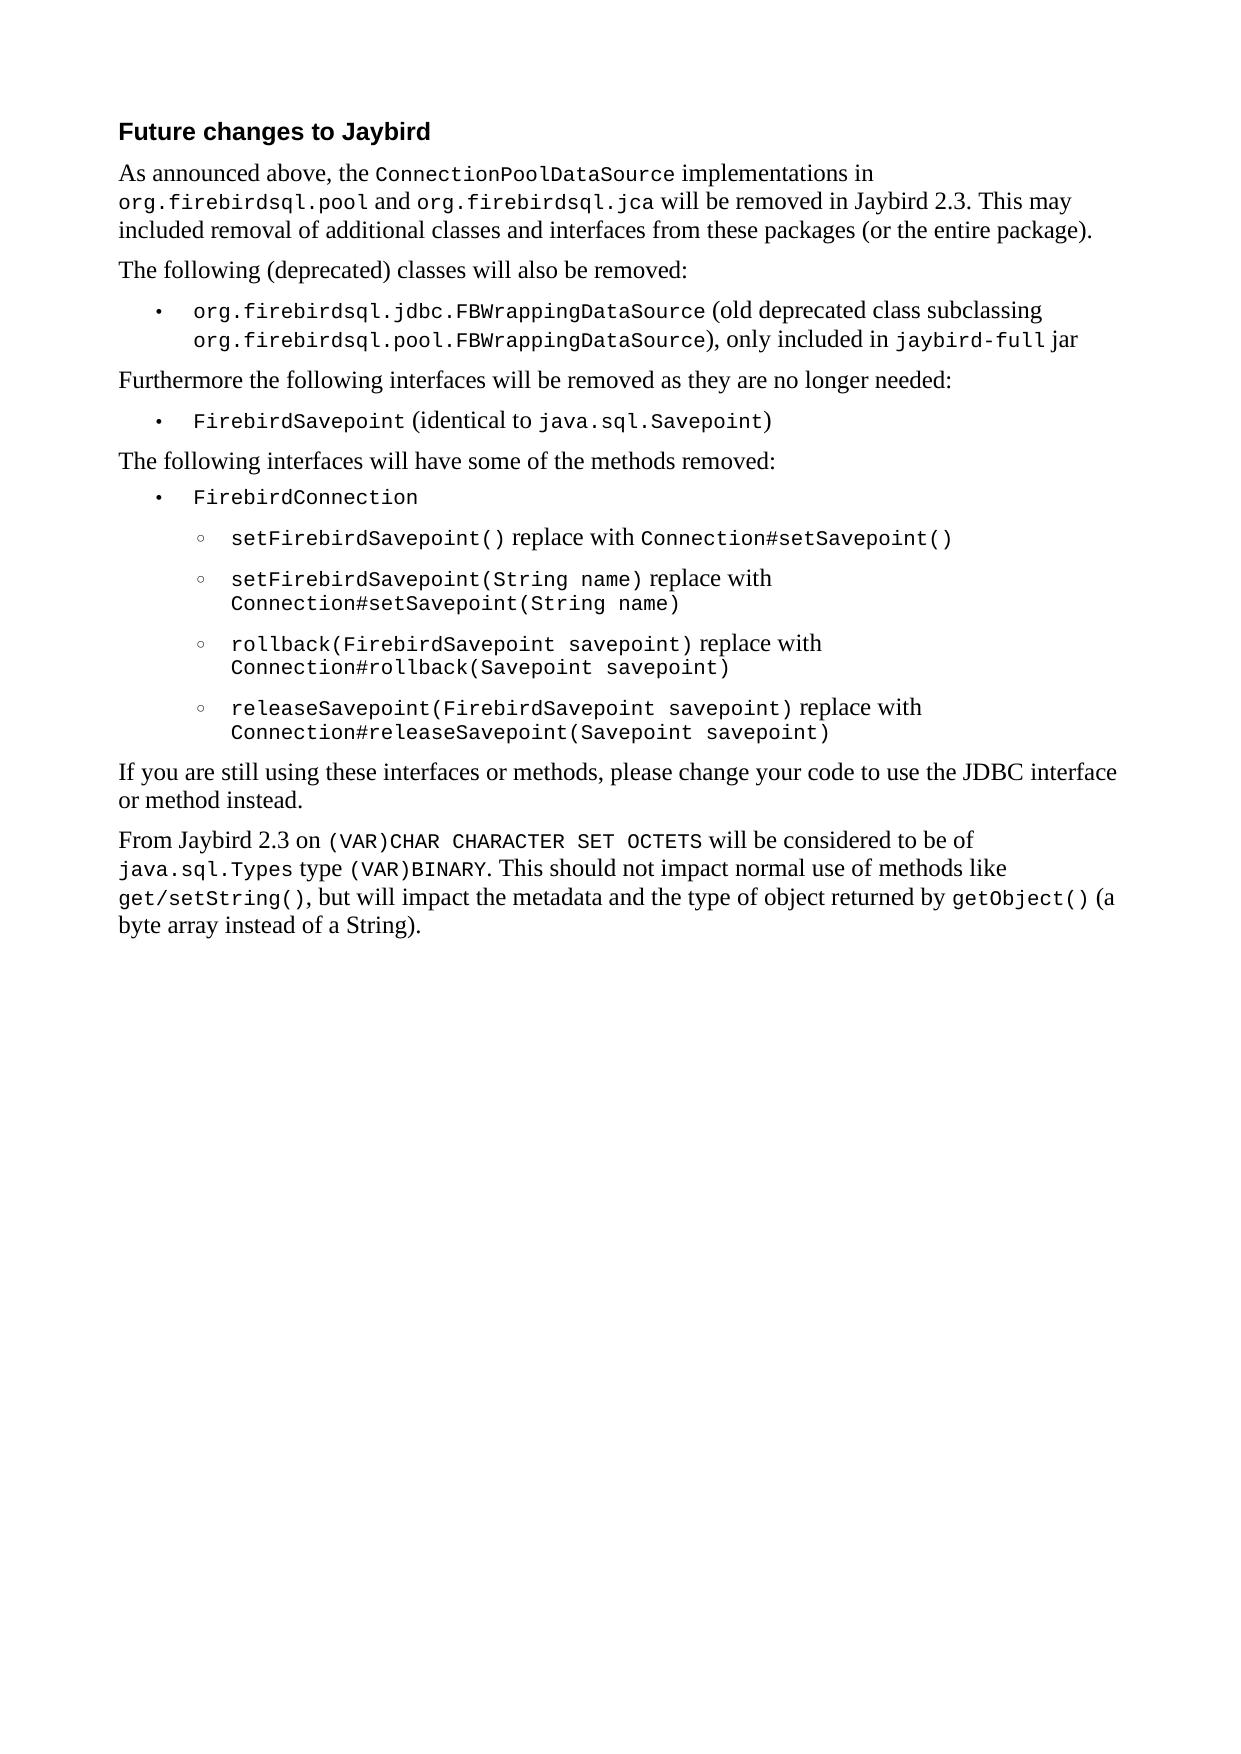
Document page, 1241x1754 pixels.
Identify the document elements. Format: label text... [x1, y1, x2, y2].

subtitle Future changes to Jaybird [118, 118, 1122, 146]
text The following interfaces will have some of the methods removed: [118, 447, 1122, 475]
list FirebirdConnection [156, 487, 1122, 511]
list FirebirdSavepoint (identical to java.sql.Savepoint) [156, 406, 1122, 434]
text If you are still using these interfaces or methods, please change your code to use the JDBC interface or method instead. [118, 758, 1122, 813]
text As announced above, the ConnectionPoolDataSource implementations in org.firebirdsql.pool and org.firebirdsql.jca will be removed in Jaybird 2.3. This may included removal of additional classes and interfaces from these packages (or the entire package). [118, 159, 1122, 243]
text Furthermore the following interfaces will be removed as they are no longer needed: [118, 366, 1122, 393]
list releaseSavepoint(FirebirdSavepoint savepoint) replace with Connection#releaseSavepoint(Savepoint savepoint) [193, 693, 1122, 746]
list setFirebirdSavepoint() replace with Connection#setSavepoint() [193, 523, 1122, 552]
text The following (deprecated) classes will also be removed: [118, 256, 1122, 284]
text From Jaybird 2.3 on (VAR)CHAR CHARACTER SET OCTETS will be considered to be of java.sql.Types type (VAR)BINARY. This should not impact normal use of methods like get/setString(), but will impact the metadata and the type of object returned by getObject() (a byte array instead of a String). [118, 826, 1122, 939]
list setFirebirdSavepoint(String name) replace with Connection#setSavepoint(String name) [193, 564, 1122, 616]
list org.firebirdsql.jdbc.FBWrappingDataSource (old deprecated class subclassing org.firebirdsql.pool.FBWrappingDataSource), only included in jaybird-full jar [156, 296, 1122, 353]
list rollback(FirebirdSavepoint savepoint) replace with Connection#rollback(Savepoint savepoint) [193, 629, 1122, 681]
